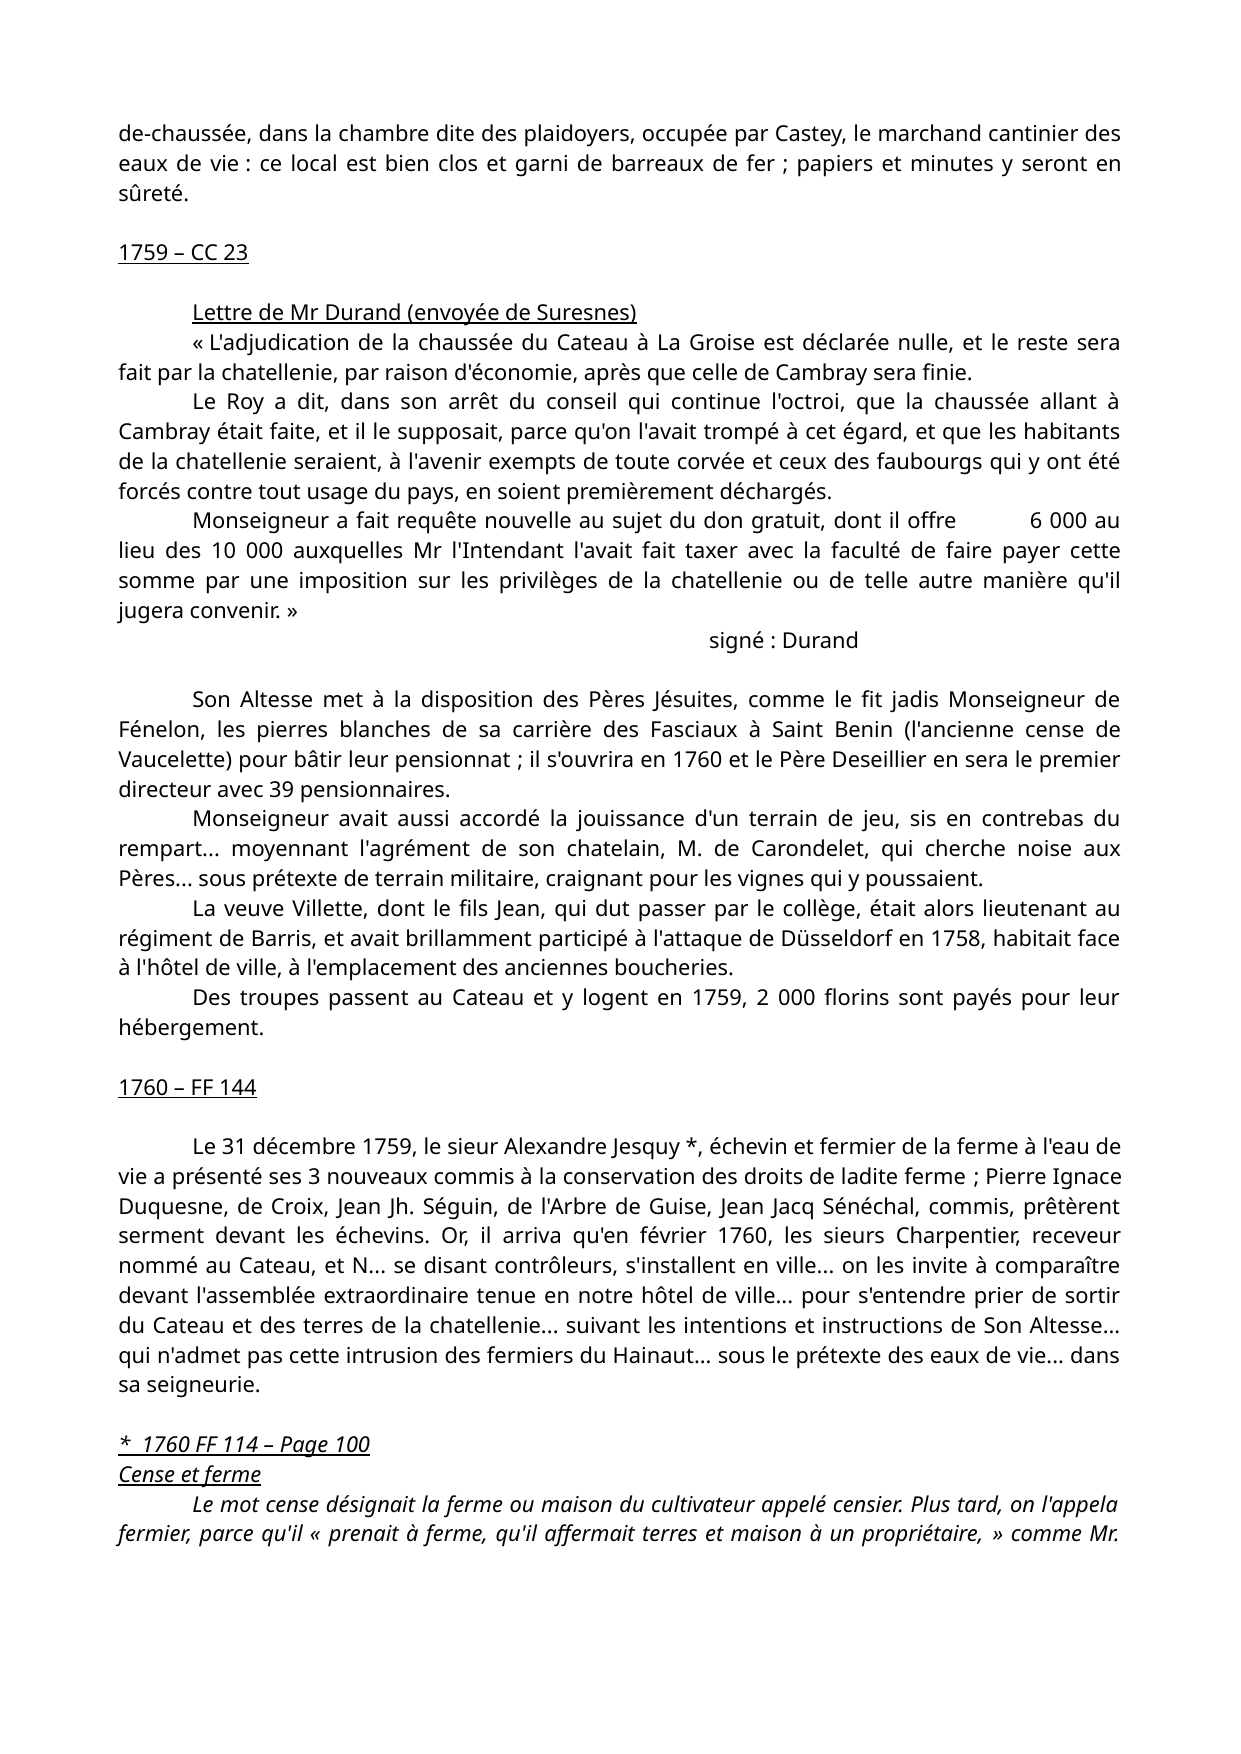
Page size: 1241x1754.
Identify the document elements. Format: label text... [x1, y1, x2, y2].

text signé : Durand [118, 624, 1122, 654]
text Le Roy a dit, dans son arrêt du conseil qui continue l'octroi, que la chaussée allant à Cambray était faite, et il le supposait, parce qu'on l'avait trompé à cet égard, et que les habitants de la chatellenie seraient, à l'avenir exempts de toute corvée et ceux des faubourgs qui y ont été forcés contre tout usage du pays, en soient premièrement déchargés. [118, 386, 1122, 505]
text Des troupes passent au Cateau et y logent en 1759, 2 000 florins sont payés pour leur hébergement. [118, 982, 1122, 1042]
text La veuve Villette, dont le fils Jean, qui dut passer par le collège, était alors lieutenant au régiment de Barris, et avait brillamment participé à l'attaque de Düsseldorf en 1758, habitait face à l'hôtel de ville, à l'emplacement des anciennes boucheries. [118, 893, 1122, 982]
text de-chaussée, dans la chambre dite des plaidoyers, occupée par Castey, le marchand cantinier des eaux de vie : ce local est bien clos et garni de barreaux de fer ; papiers et minutes y seront en sûreté. [118, 118, 1122, 207]
text Son Altesse met à la disposition des Pères Jésuites, comme le fit jadis Monseigneur de Fénelon, les pierres blanches de sa carrière des Fasciaux à Saint Benin (l'ancienne cense de Vaucelette) pour bâtir leur pensionnat ; il s'ouvrira en 1760 et le Père Deseillier en sera le premier directeur avec 39 pensionnaires. [118, 684, 1122, 803]
text Le 31 décembre 1759, le sieur Alexandre Jesquy *, échevin et fermier de la ferme à l'eau de vie a présenté ses 3 nouveaux commis à la conservation des droits de ladite ferme ; Pierre Ignace Duquesne, de Croix, Jean Jh. Séguin, de l'Arbre de Guise, Jean Jacq Sénéchal, commis, prêtèrent serment devant les échevins. Or, il arriva qu'en février 1760, les sieurs Charpentier, receveur nommé au Cateau, et N... se disant contrôleurs, s'installent en ville... on les invite à comparaître devant l'assemblée extraordinaire tenue en notre hôtel de ville... pour s'entendre prier de sortir du Cateau et des terres de la chatellenie... suivant les intentions et instructions de Son Altesse... qui n'admet pas cette intrusion des fermiers du Hainaut... sous le prétexte des eaux de vie... dans sa seigneurie. [118, 1131, 1122, 1399]
text Monseigneur a fait requête nouvelle au sujet du don gratuit, dont il offre 6 000 au lieu des 10 000 auxquelles Mr l'Intendant l'avait fait taxer avec la faculté de faire payer cette somme par une imposition sur les privilèges de la chatellenie ou de telle autre manière qu'il jugera convenir. » [118, 505, 1122, 624]
text Le mot cense désignait la ferme ou maison du cultivateur appelé censier. Plus tard, on l'appela fermier, parce qu'il « prenait à ferme, qu'il affermait terres et maison à un propriétaire, » comme Mr. [118, 1488, 1122, 1548]
text Lettre de Mr Durand (envoyée de Suresnes) [118, 297, 1122, 327]
text « L'adjudication de la chaussée du Cateau à La Groise est déclarée nulle, et le reste sera fait par la chatellenie, par raison d'économie, après que celle de Cambray sera finie. [118, 327, 1122, 386]
text Cense et ferme [118, 1459, 1122, 1488]
text * 1760 FF 114 – Page 100 [118, 1429, 1122, 1459]
text 1760 – FF 144 [118, 1071, 1122, 1101]
text Monseigneur avait aussi accordé la jouissance d'un terrain de jeu, sis en contrebas du rempart... moyennant l'agrément de son chatelain, M. de Carondelet, qui cherche noise aux Pères... sous prétexte de terrain militaire, craignant pour les vignes qui y poussaient. [118, 803, 1122, 893]
text 1759 – CC 23 [118, 237, 1122, 267]
